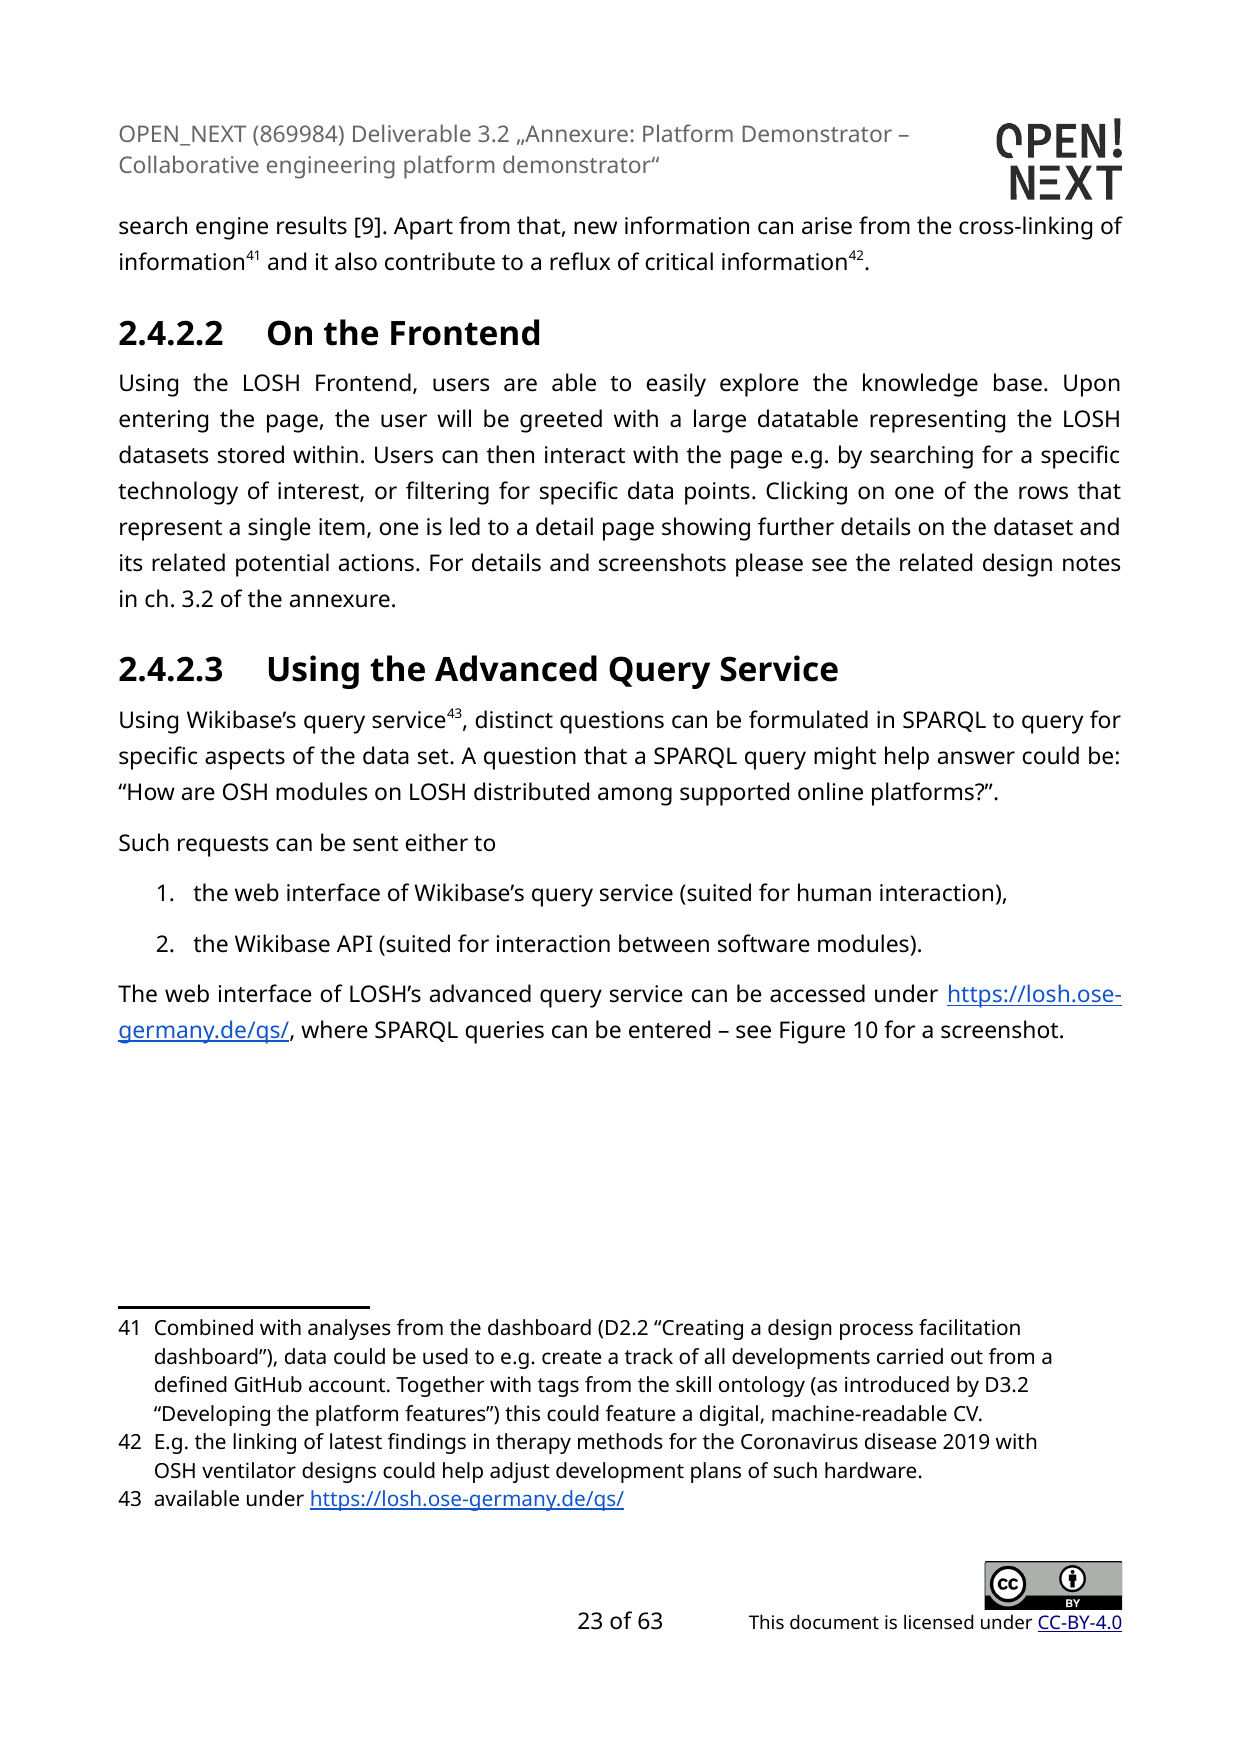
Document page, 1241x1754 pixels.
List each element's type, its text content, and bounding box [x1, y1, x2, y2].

picture [984, 1561, 1123, 1610]
text Combined with analyses from the dashboard (D2.2 “Creating a design process facilitation dashboard”), data could be used to e.g. create a track of all developments carried out from a defined GitHub account. Together with tags from the skill ontology (as introduced by D3.2 “Developing the platform features”) this could feature a digital, machine-readable CV. [118, 1313, 1122, 1427]
subtitle On the Frontend [118, 309, 1122, 355]
list the web interface of Wikibase’s query service (suited for human interaction), [156, 877, 1122, 908]
list the Wikibase API (suited for interaction between software modules). [156, 928, 1122, 959]
text Such requests can be sent either to [118, 827, 1122, 858]
text search engine results [9]. Apart from that, new information can arise from the cross-linking of information and it also contribute to a reflux of critical information. [118, 210, 1122, 277]
text Using Wikibase’s query service, distinct questions can be formulated in SPARQL to query for specific aspects of the data set. A question that a SPARQL query might help answer could be: “How are OSH modules on LOSH distributed among supported online platforms?”. [118, 704, 1122, 807]
text available under https://losh.ose-germany.de/qs/ [118, 1484, 1122, 1513]
text Using the LOSH Frontend, users are able to easily explore the knowledge base. Upon entering the page, the user will be greeted with a large datatable representing the LOSH datasets stored within. Users can then interact with the page e.g. by searching for a specific technology of interest, or filtering for specific data points. Clicking on one of the rows that represent a single item, one is led to a detail page showing further details on the dataset and its related potential actions. For details and screenshots please see the related design notes in ch. 3.2 of the annexure. [118, 367, 1122, 614]
text E.g. the linking of latest findings in therapy methods for the Coronavirus disease 2019 with OSH ventilator designs could help adjust development plans of such hardware. [118, 1427, 1122, 1484]
subtitle Using the Advanced Query Service [118, 646, 1122, 692]
text The web interface of LOSH’s advanced query service can be accessed under https://losh.ose-germany.de/qs/, where SPARQL queries can be entered – see Figure 10 for a screenshot. [118, 978, 1122, 1045]
